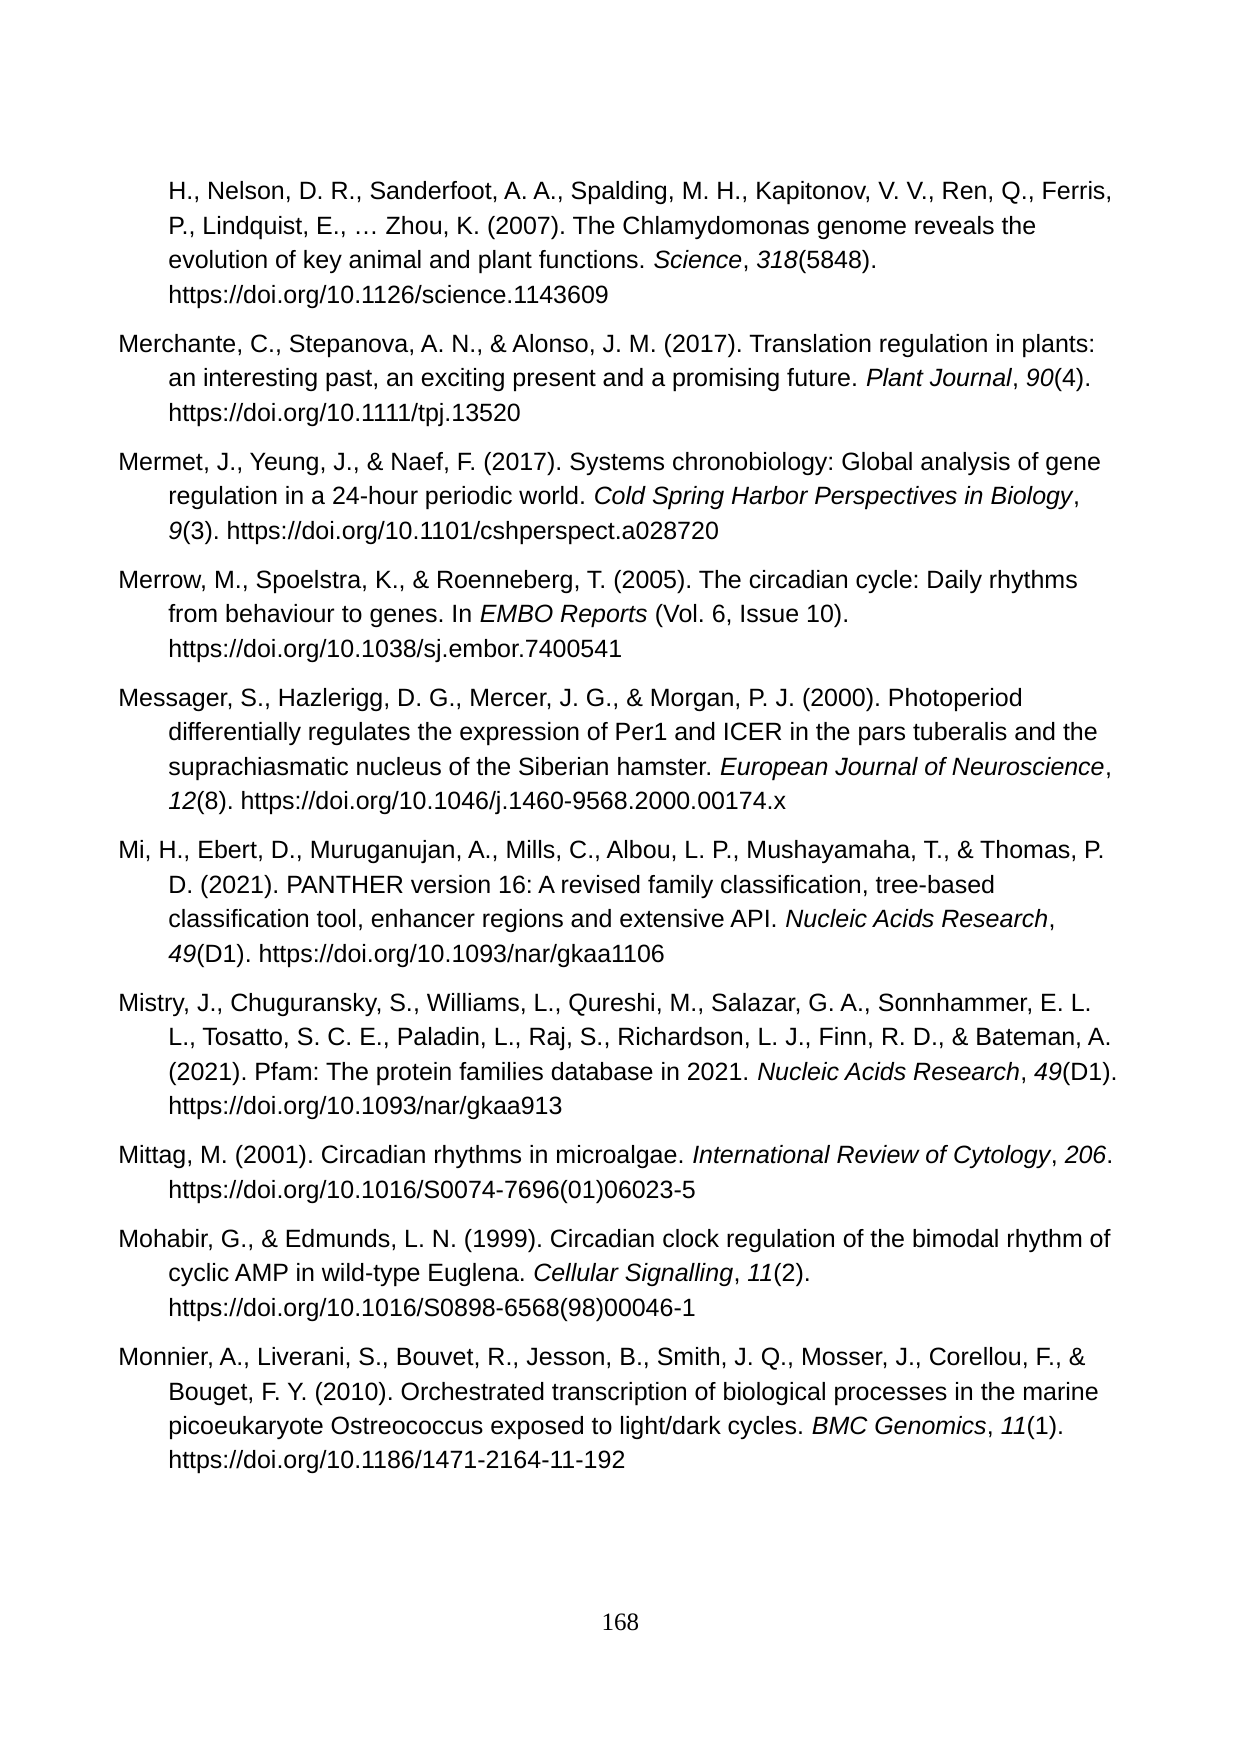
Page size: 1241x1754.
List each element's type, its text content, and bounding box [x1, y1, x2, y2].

text Mermet, J., Yeung, J., & Naef, F. (2017). Systems chronobiology: Global analysis of gene regulation in a 24-hour periodic world. Cold Spring Harbor Perspectives in Biology, 9(3). https://doi.org/10.1101/cshperspect.a028720 [118, 447, 1122, 544]
text Mi, H., Ebert, D., Muruganujan, A., Mills, C., Albou, L. P., Mushayamaha, T., & Thomas, P. D. (2021). PANTHER version 16: A revised family classification, tree-based classification tool, enhancer regions and extensive API. Nucleic Acids Research, 49(D1). https://doi.org/10.1093/nar/gkaa1106 [118, 835, 1122, 968]
text Merchante, C., Stepanova, A. N., & Alonso, J. M. (2017). Translation regulation in plants: an interesting past, an exciting present and a promising future. Plant Journal, 90(4). https://doi.org/10.1111/tpj.13520 [118, 329, 1122, 427]
text Monnier, A., Liverani, S., Bouvet, R., Jesson, B., Smith, J. Q., Mosser, J., Corellou, F., & Bouget, F. Y. (2010). Orchestrated transcription of biological processes in the marine picoeukaryote Ostreococcus exposed to light/dark cycles. BMC Genomics, 11(1). https://doi.org/10.1186/1471-2164-11-192 [118, 1342, 1122, 1474]
text Mittag, M. (2001). Circadian rhythms in microalgae. International Review of Cytology, 206. https://doi.org/10.1016/S0074-7696(01)06023-5 [118, 1140, 1122, 1204]
text Mistry, J., Chuguransky, S., Williams, L., Qureshi, M., Salazar, G. A., Sonnhammer, E. L. L., Tosatto, S. C. E., Paladin, L., Raj, S., Richardson, L. J., Finn, R. D., & Bateman, A. (2021). Pfam: The protein families database in 2021. Nucleic Acids Research, 49(D1). https://doi.org/10.1093/nar/gkaa913 [118, 988, 1122, 1120]
text H., Nelson, D. R., Sanderfoot, A. A., Spalding, M. H., Kapitonov, V. V., Ren, Q., Ferris, P., Lindquist, E., … Zhou, K. (2007). The Chlamydomonas genome reveals the evolution of key animal and plant functions. Science, 318(5848). https://doi.org/10.1126/science.1143609 [118, 176, 1122, 308]
text Messager, S., Hazlerigg, D. G., Mercer, J. G., & Morgan, P. J. (2000). Photoperiod differentially regulates the expression of Per1 and ICER in the pars tuberalis and the suprachiasmatic nucleus of the Siberian hamster. European Journal of Neuroscience, 12(8). https://doi.org/10.1046/j.1460-9568.2000.00174.x [118, 683, 1122, 815]
text Mohabir, G., & Edmunds, L. N. (1999). Circadian clock regulation of the bimodal rhythm of cyclic AMP in wild-type Euglena. Cellular Signalling, 11(2). https://doi.org/10.1016/S0898-6568(98)00046-1 [118, 1224, 1122, 1322]
text Merrow, M., Spoelstra, K., & Roenneberg, T. (2005). The circadian cycle: Daily rhythms from behaviour to genes. In EMBO Reports (Vol. 6, Issue 10). https://doi.org/10.1038/sj.embor.7400541 [118, 565, 1122, 663]
